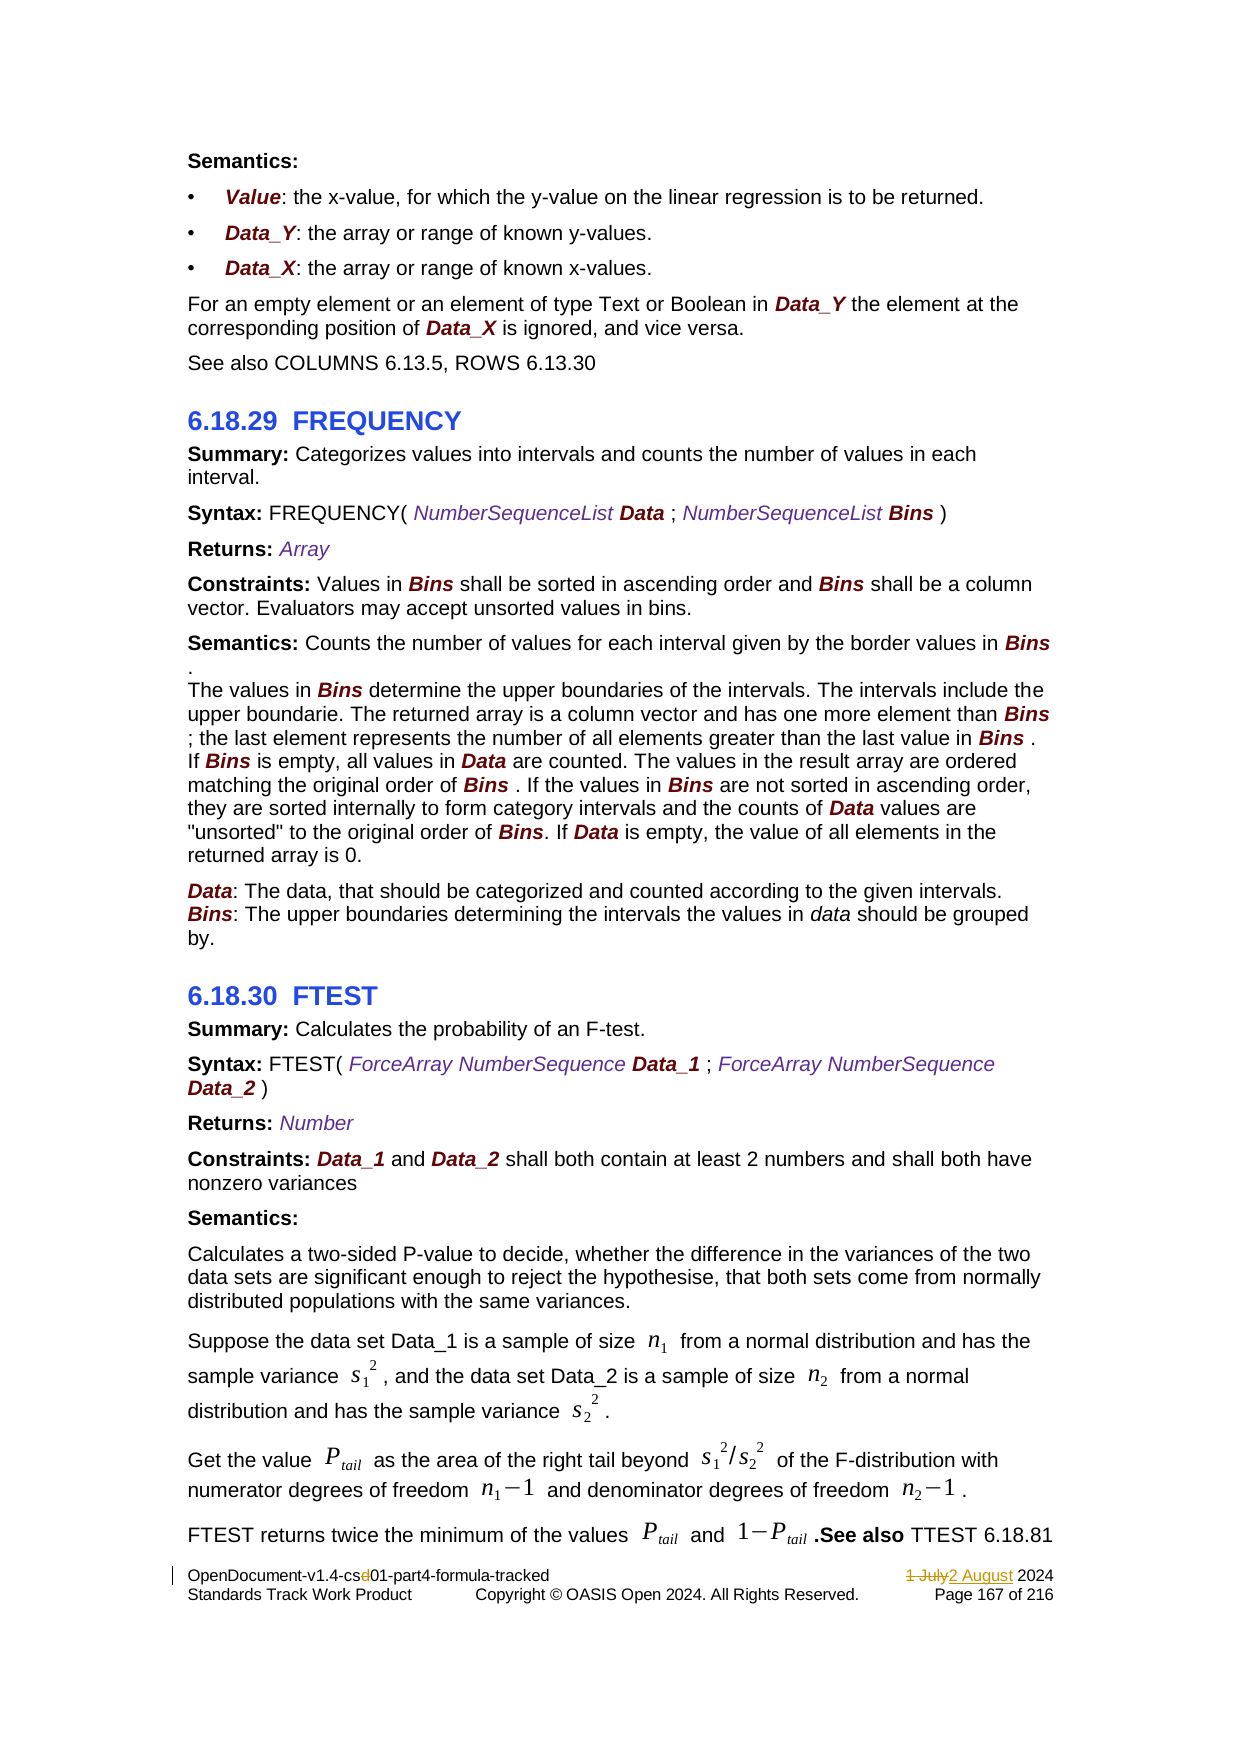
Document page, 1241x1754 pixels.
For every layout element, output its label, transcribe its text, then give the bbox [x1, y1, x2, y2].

text Syntax: FREQUENCY( NumberSequenceList Data ; NumberSequenceList Bins ) [187, 501, 1053, 525]
list Data_X: the array or range of known x-values. [187, 257, 1053, 280]
text Returns: Number [187, 1112, 1053, 1135]
text Suppose the data set Data_1 is a sample of size from a normal distribution and has the sample variance , and the data set Data_2 is a sample of size from a normal distribution and has the sample variance . [187, 1325, 1053, 1426]
text Returns: Array [187, 537, 1053, 561]
text Semantics: [187, 150, 1053, 173]
text Constraints: Data_1 and Data_2 shall both contain at least 2 numbers and shall both have nonzero variances [187, 1147, 1053, 1194]
text Summary: Calculates the probability of an F-test. [187, 1017, 1053, 1041]
text Semantics: Counts the number of values for each interval given by the border values in Bins . The values in Bins determine the upper boundaries of the intervals. The intervals include the upper boundarie. The returned array is a column vector and has one more element than Bins ; the last element represents the number of all elements greater than the last value in Bins . If Bins is empty, all values in Data are counted. The values in the result array are ordered matching the original order of Bins . If the values in Bins are not sorted in ascending order, they are sorted internally to form category intervals and the counts of Data values are "unsorted" to the original order of Bins. If Data is empty, the value of all elements in the returned array is 0. [187, 632, 1053, 867]
text Semantics: [187, 1207, 1053, 1230]
text See also COLUMNS 6.13.5, ROWS 6.13.30 [187, 352, 1053, 375]
text Syntax: FTEST( ForceArray NumberSequence Data_1 ; ForceArray NumberSequence Data_2 ) [187, 1053, 1053, 1100]
text For an empty element or an element of type Text or Boolean in Data_Y the element at the corresponding position of Data_X is ignored, and vice versa. [187, 292, 1053, 339]
text FTEST returns twice the minimum of the values and .See also TTEST 6.18.81 [187, 1517, 1053, 1548]
text Data: The data, that should be categorized and counted according to the given intervals. Bins: The upper boundaries determining the intervals the values in data should be grouped by. [187, 879, 1053, 950]
text Get the value as the area of the right tail beyond of the F‑distribution with numerator degrees of freedom and denominator degrees of freedom . [187, 1438, 1053, 1505]
list Data_Y: the array or range of known y-values. [187, 221, 1053, 245]
text Calculates a two-sided P-value to decide, whether the difference in the variances of the two data sets are significant enough to reject the hypothesise, that both sets come from normally distributed populations with the same variances. [187, 1242, 1053, 1313]
subtitle FREQUENCY [187, 406, 1053, 436]
text Summary: Categorizes values into intervals and counts the number of values in each interval. [187, 442, 1053, 489]
subtitle FTEST [187, 981, 1053, 1011]
list Value: the x-value, for which the y-value on the linear regression is to be returned. [187, 186, 1053, 209]
text Constraints: Values in Bins shall be sorted in ascending order and Bins shall be a column vector. Evaluators may accept unsorted values in bins. [187, 573, 1053, 620]
